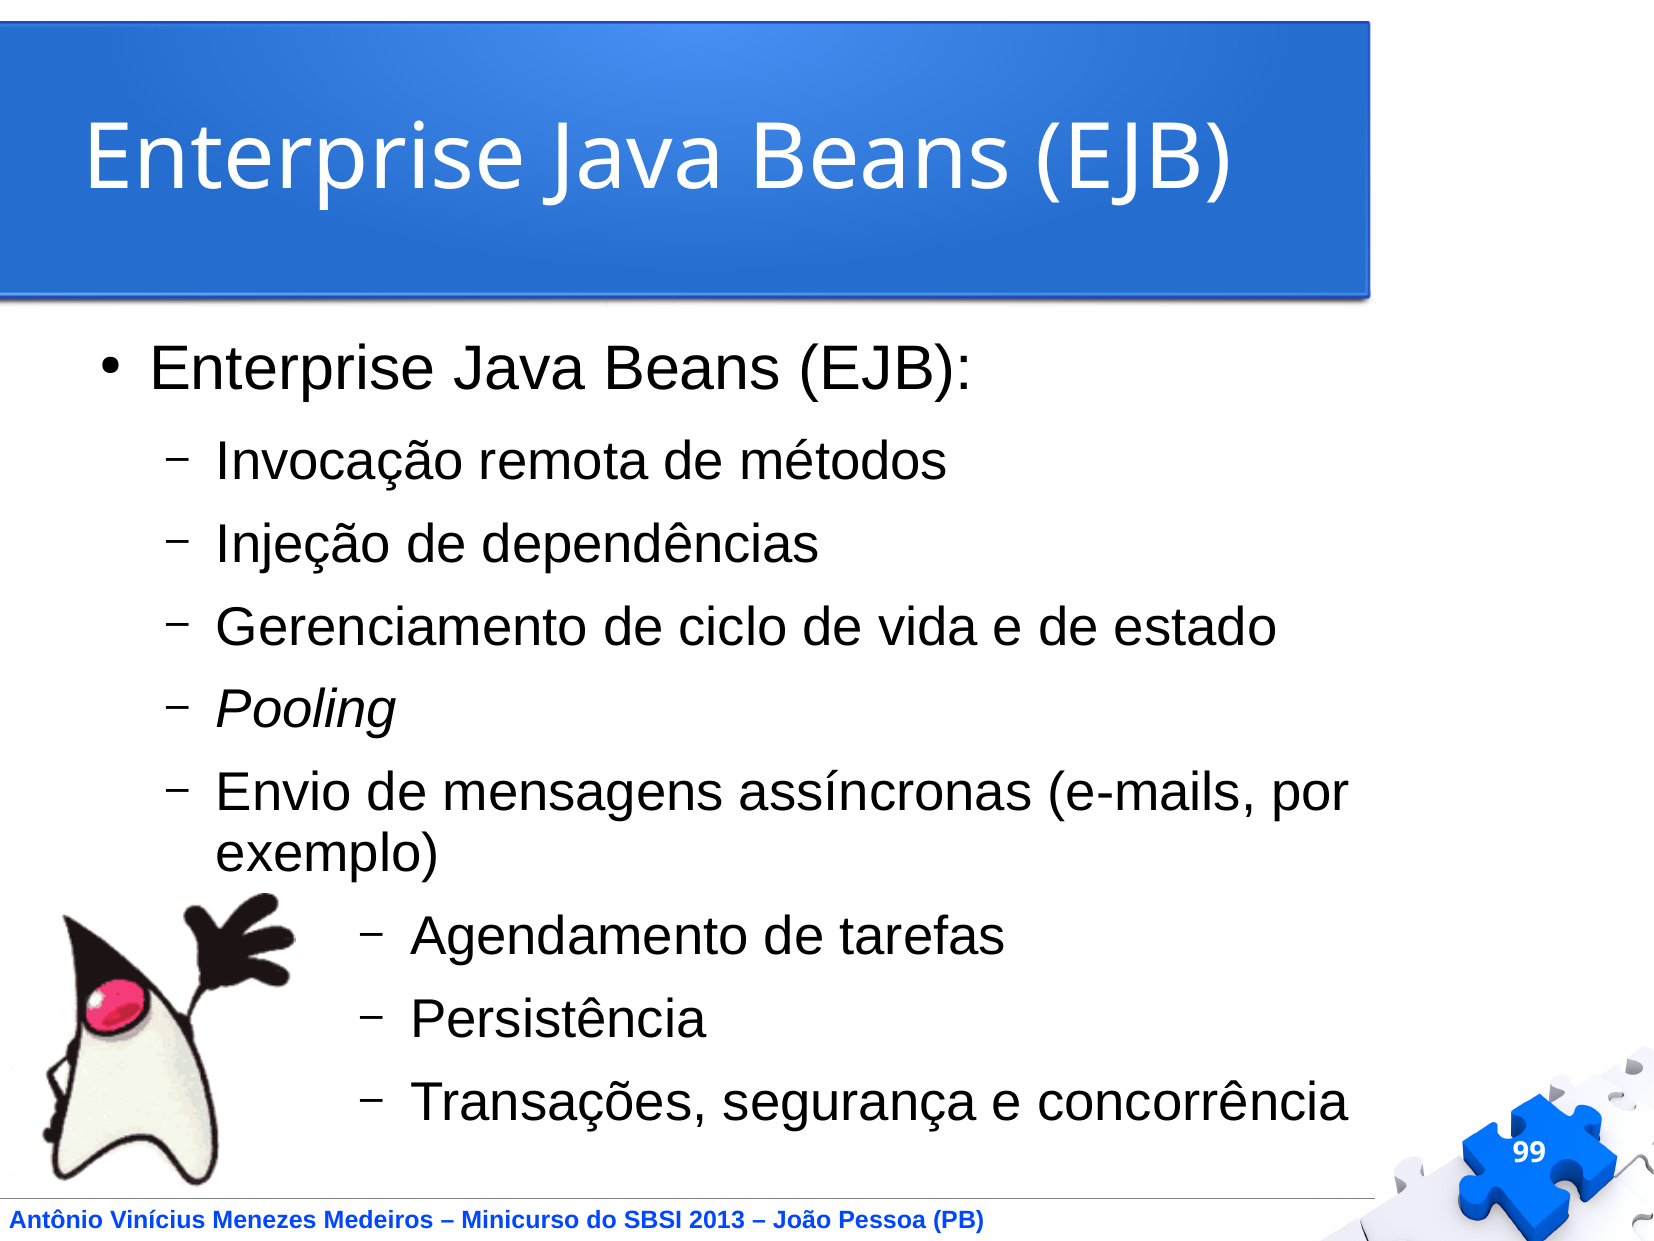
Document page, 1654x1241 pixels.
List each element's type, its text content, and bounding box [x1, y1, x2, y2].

picture [11, 893, 296, 1189]
title Enterprise Java Beans (EJB) [82, 49, 1323, 257]
list Enterprise Java Beans (EJB): Invocação remota de métodos Injeção de dependências Gerenciamento de ciclo de vida e de estado Pooling Envio de mensagens assíncronas (e-mails, por exemplo) Agendamento de tarefas Persistência Transações, segurança e concorrência [82, 332, 1356, 1182]
picture [1311, 983, 1654, 1241]
picture [0, 21, 1375, 307]
